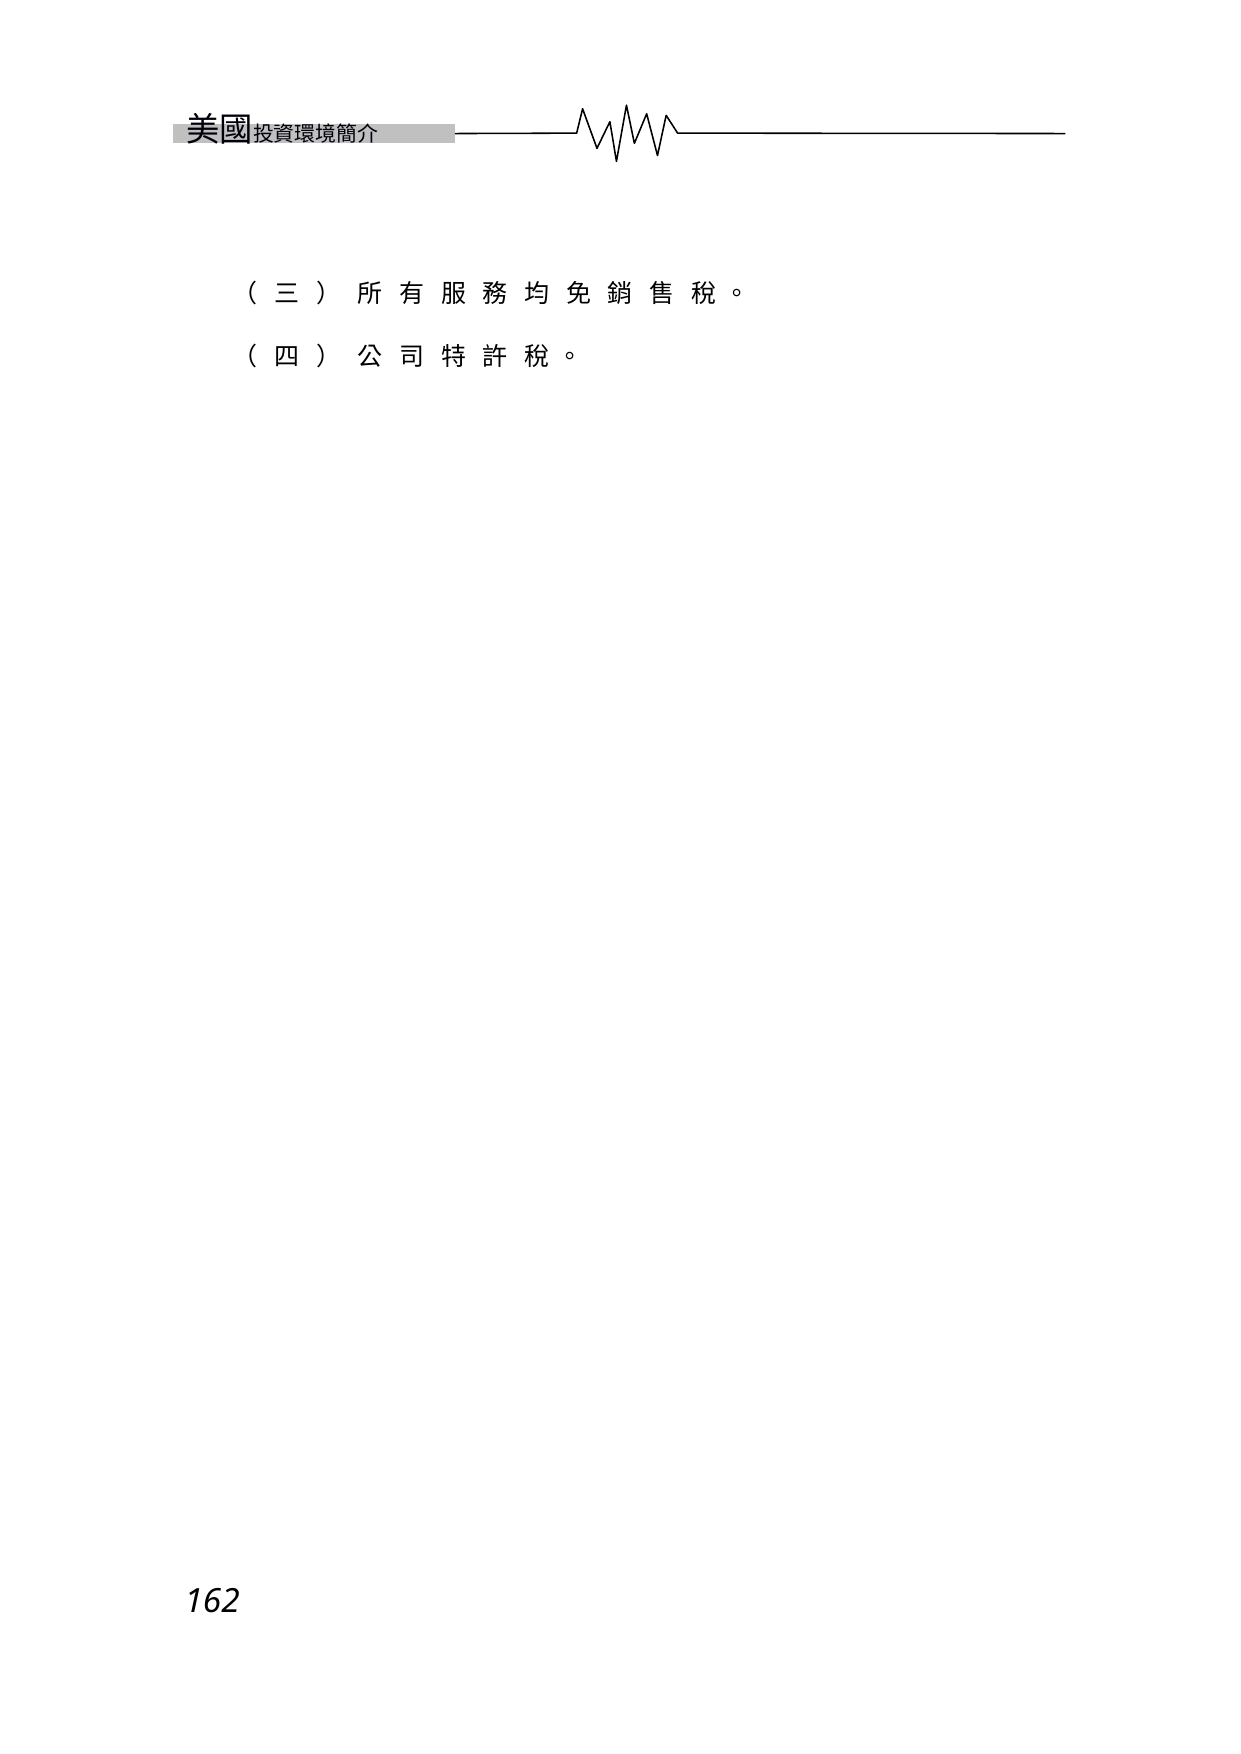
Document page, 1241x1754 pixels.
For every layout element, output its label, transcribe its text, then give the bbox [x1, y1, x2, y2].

text （四）公司特許稅。 [207, 313, 1058, 375]
text （三）所有服務均免銷售稅。 [207, 250, 1058, 313]
